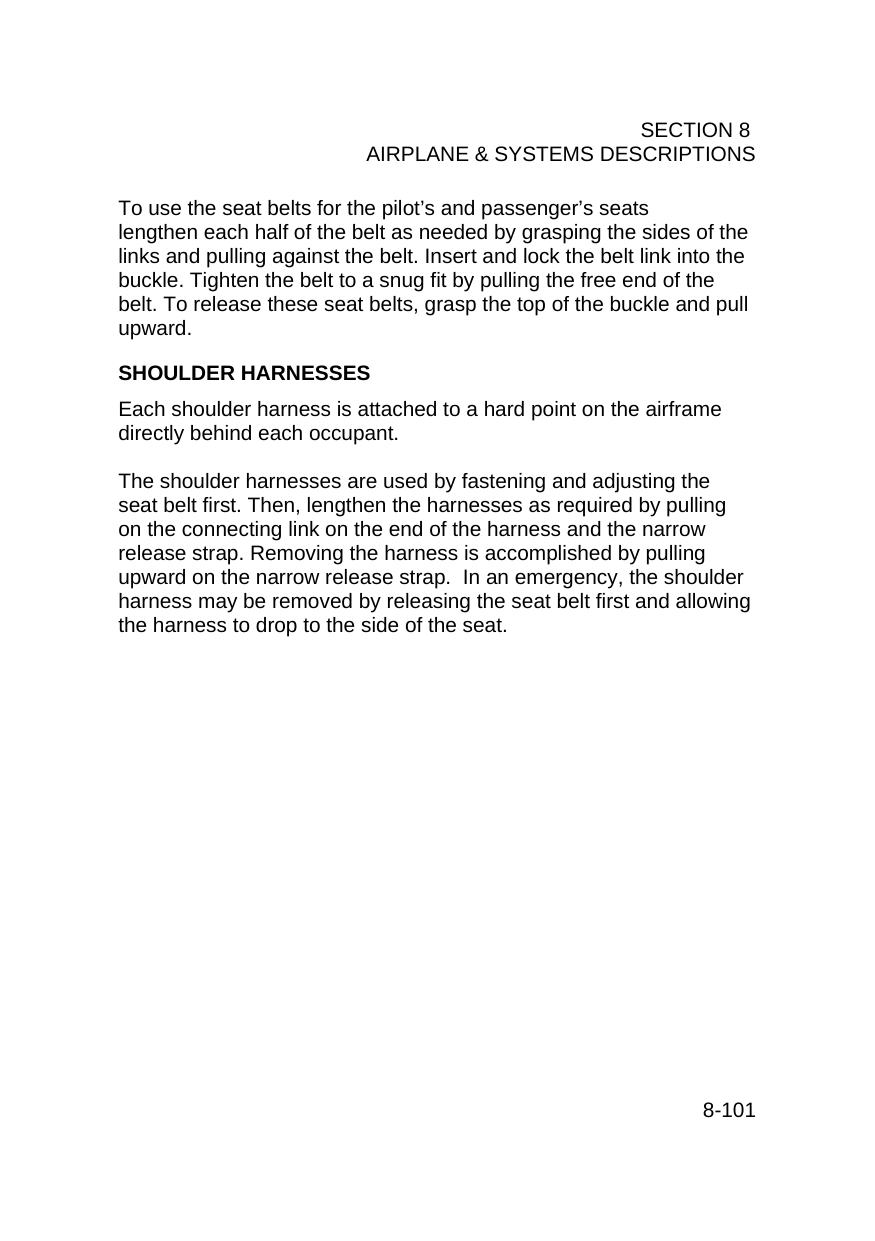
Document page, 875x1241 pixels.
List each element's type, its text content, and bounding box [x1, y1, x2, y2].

text The shoulder harnesses are used by fastening and adjusting the seat belt first. Then, lengthen the harnesses as required by pulling on the connecting link on the end of the harness and the narrow release strap. Removing the harness is accomplished by pulling upward on the narrow release strap. In an emergency, the shoulder harness may be removed by releasing the seat belt first and allowing the harness to drop to the side of the seat. [118, 469, 756, 637]
text Each shoulder harness is attached to a hard point on the airframe directly behind each occupant. [118, 397, 756, 445]
text lengthen each half of the belt as needed by grasping the sides of the links and pulling against the belt. Insert and lock the belt link into the buckle. Tighten the belt to a snug fit by pulling the free end of the [118, 220, 756, 292]
text To use the seat belts for the pilot’s and passenger’s seats [118, 196, 756, 220]
subtitle SHOULDER HARNESSES [118, 361, 756, 384]
text belt. To release these seat belts, grasp the top of the buckle and pull upward. [118, 292, 756, 340]
